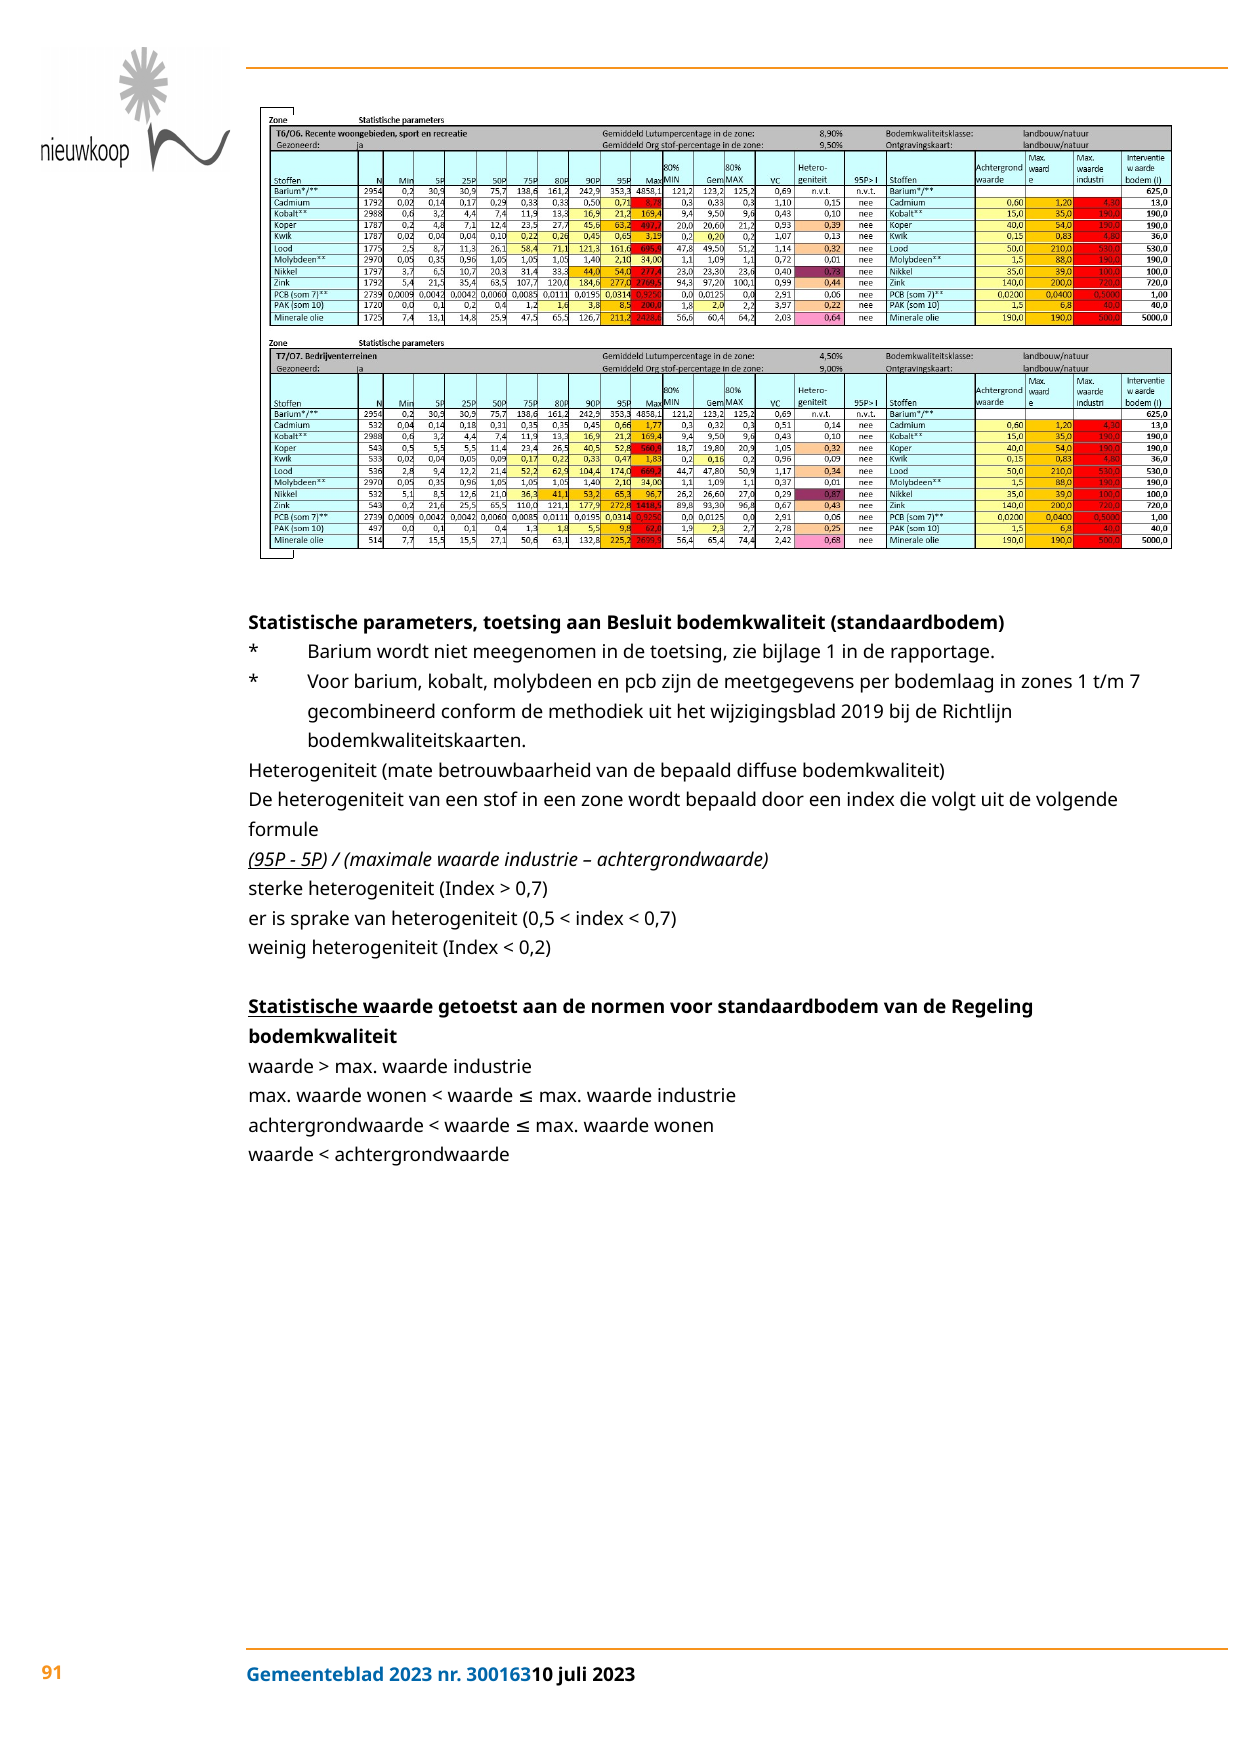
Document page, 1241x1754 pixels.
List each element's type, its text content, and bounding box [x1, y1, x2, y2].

text De heterogeniteit van een stof in een zone wordt bepaald door een index die volgt uit de volgende formule [248, 787, 1152, 842]
text achtergrondwaarde < waarde ≤ max. waarde wonen [248, 1112, 1152, 1138]
picture [41, 47, 231, 172]
picture [268, 115, 1173, 550]
text waarde < achtergrondwaarde [248, 1142, 1152, 1167]
text max. waarde wonen < waarde ≤ max. waarde industrie [248, 1082, 1152, 1108]
text (95P - 5P) / (maximale waarde industrie – achtergrondwaarde) [248, 846, 1152, 871]
text Statistische parameters, toetsing aan Besluit bodemkwaliteit (standaardbodem) [248, 609, 1152, 635]
text er is sprake van heterogeniteit (0,5 < index < 0,7) [248, 905, 1152, 931]
list Voor barium, kobalt, molybdeen en pcb zijn de meetgegevens per bodemlaag in zones 1 t/m 7 gecombineerd conform de methodiek uit het wijzigingsblad 2019 bij de Richtlijn bodemkwaliteitskaarten. [248, 668, 1152, 753]
text waarde > max. waarde industrie [248, 1053, 1152, 1078]
list Barium wordt niet meegenomen in de toetsing, zie bijlage 1 in de rapportage. [248, 639, 1152, 664]
text Heterogeniteit (mate betrouwbaarheid van de bepaald diffuse bodemkwaliteit) [248, 757, 1152, 783]
text weinig heterogeniteit (Index < 0,2) [248, 934, 1152, 960]
text Statistische waarde getoetst aan de normen voor standaardbodem van de Regeling bodemkwaliteit [248, 994, 1152, 1049]
text sterke heterogeniteit (Index > 0,7) [248, 875, 1152, 901]
